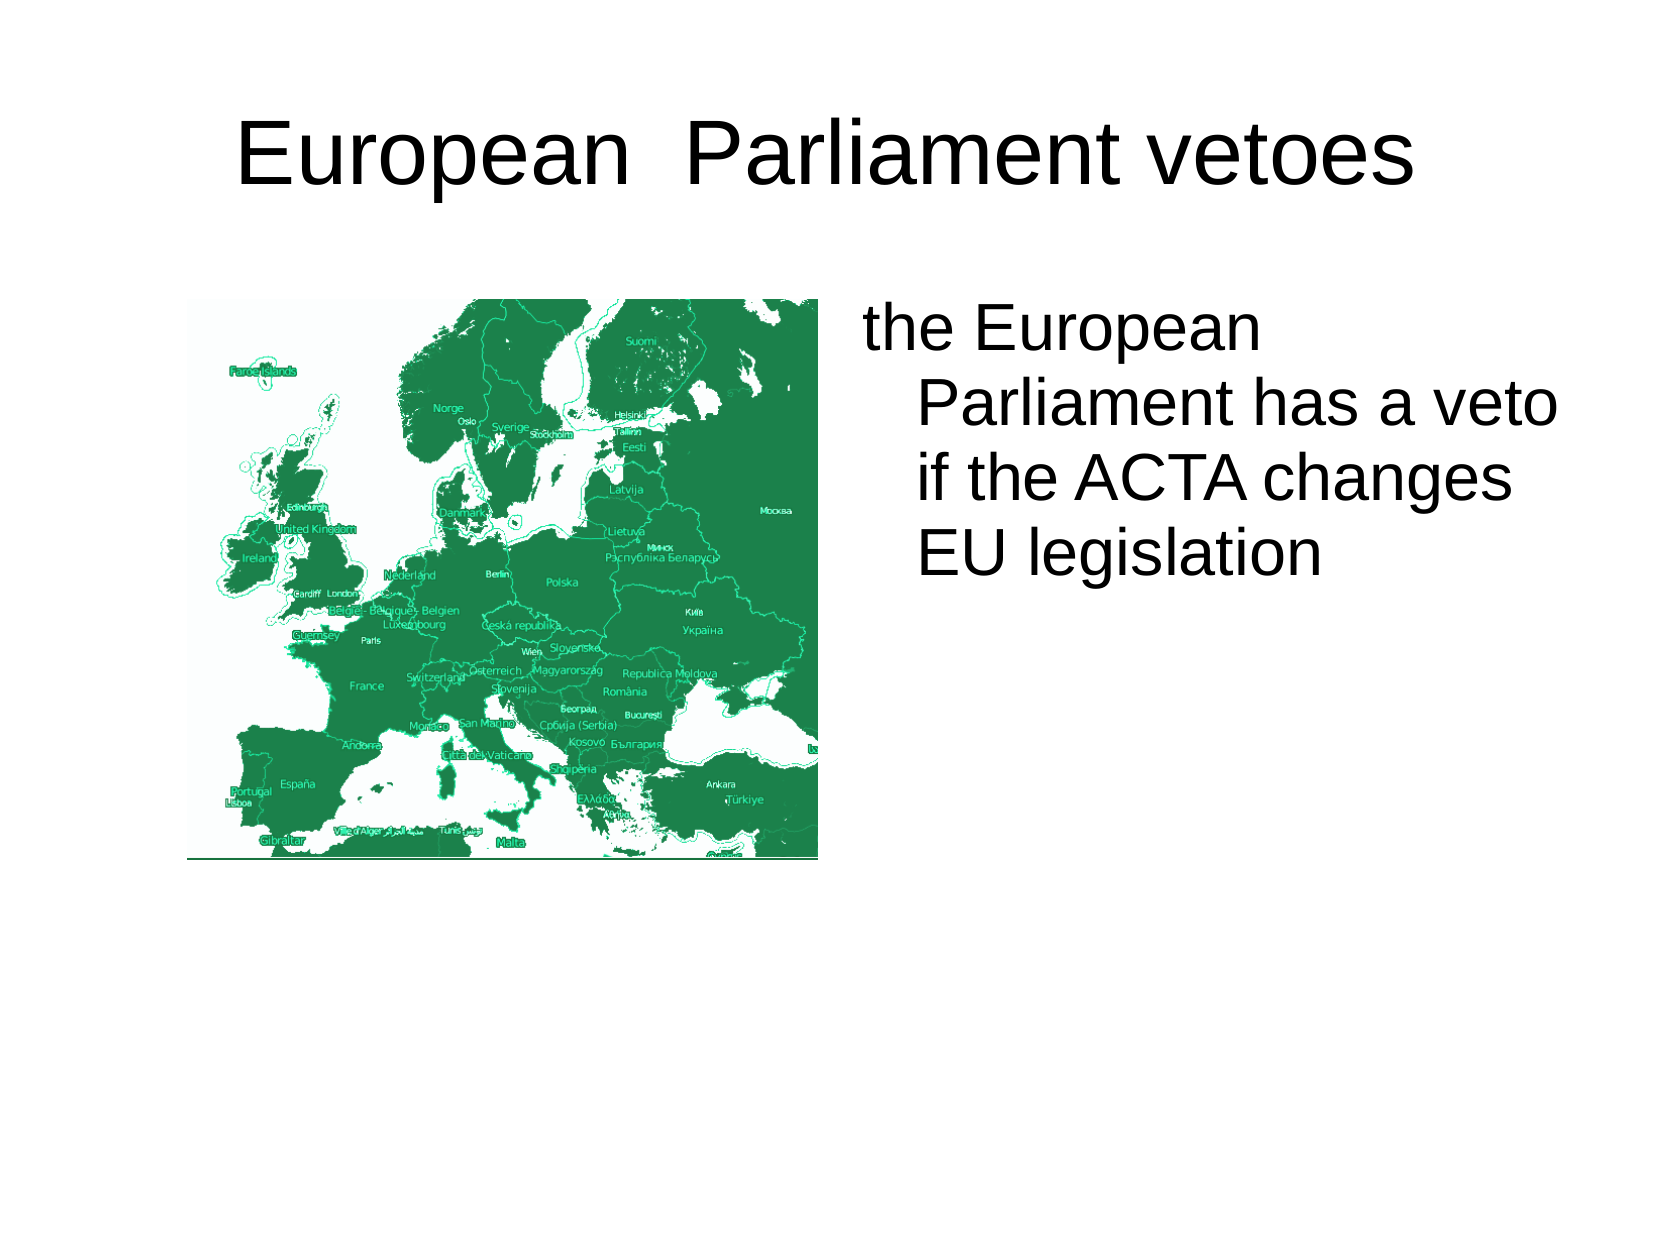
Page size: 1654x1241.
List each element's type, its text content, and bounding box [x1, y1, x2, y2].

list the European Parliament has a veto if the ACTA changes EU legislation [845, 290, 1572, 1109]
picture [187, 299, 818, 860]
title European Parliament vetoes [82, 49, 1571, 257]
